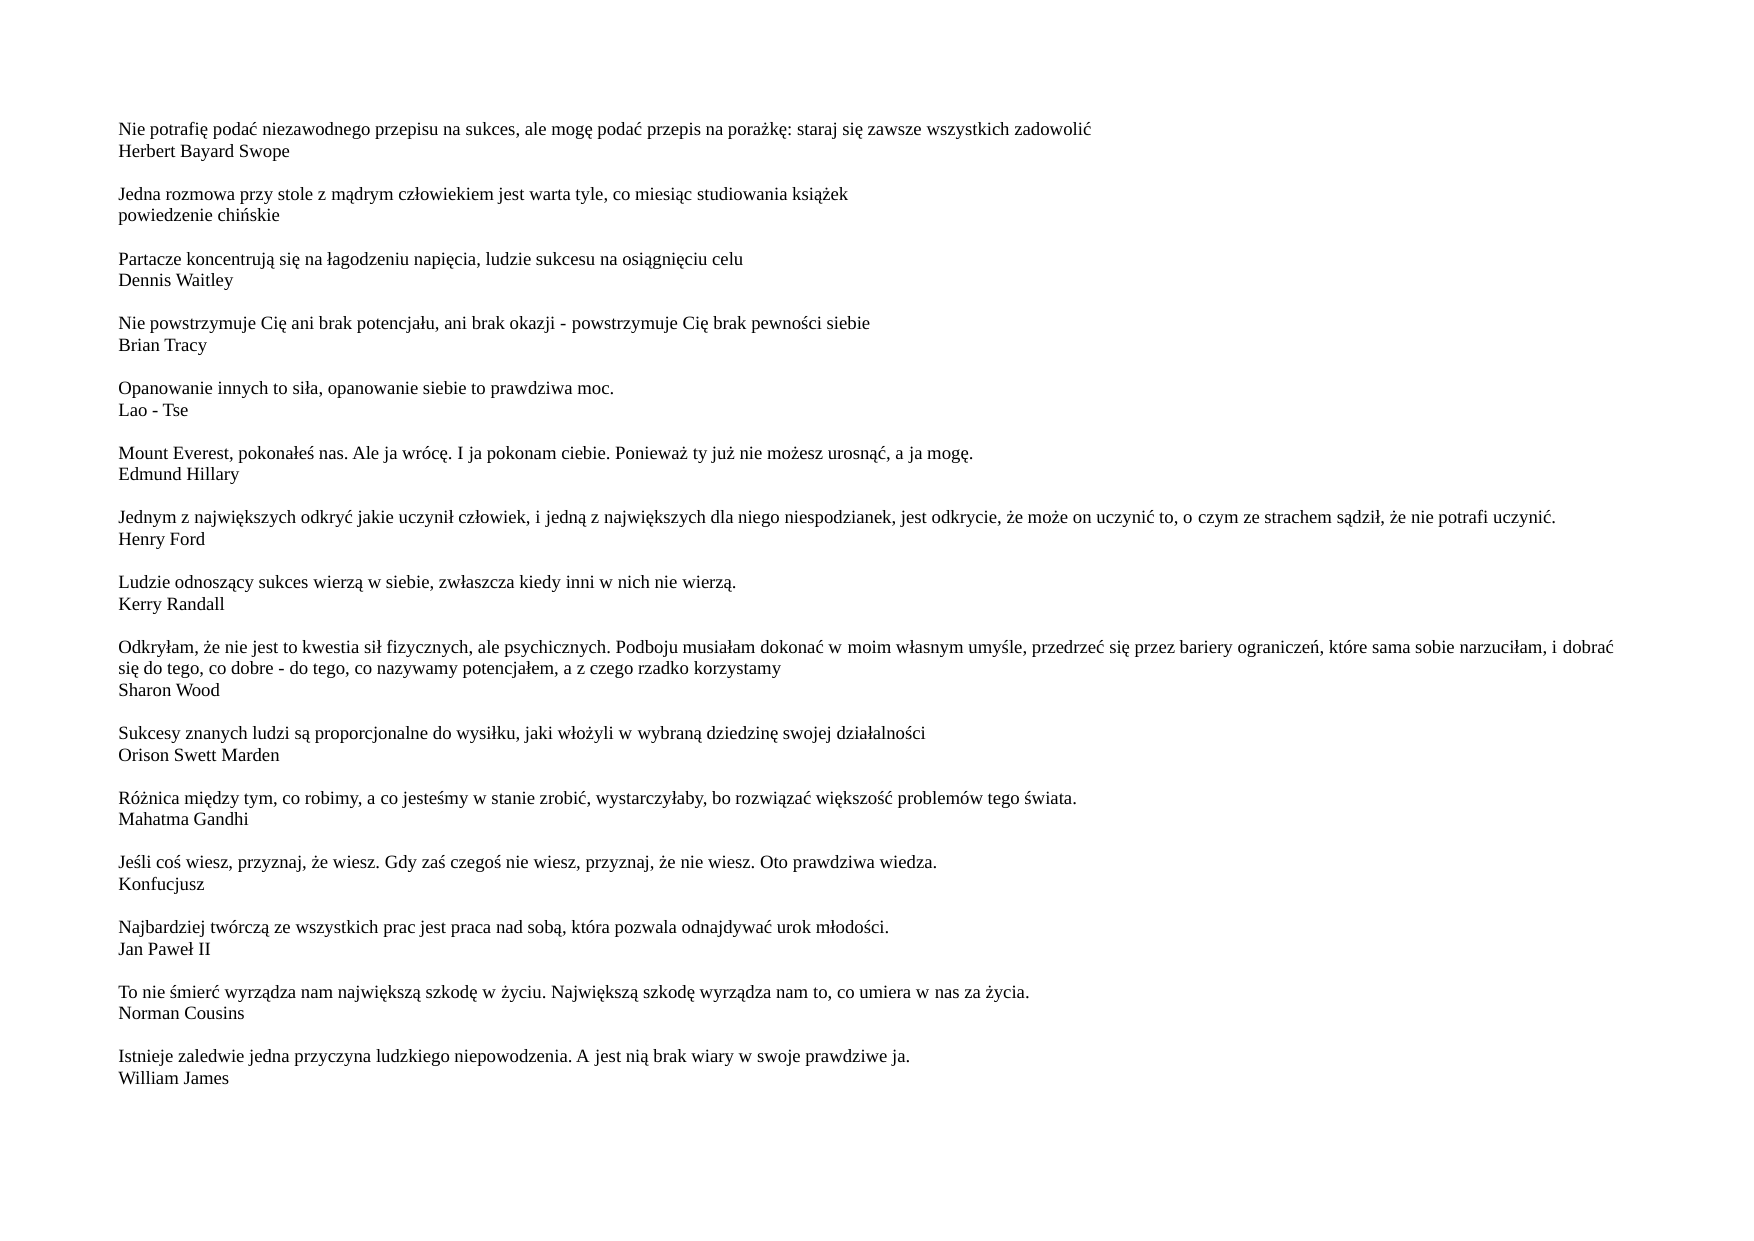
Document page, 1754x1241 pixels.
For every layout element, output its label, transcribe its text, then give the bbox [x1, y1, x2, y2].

text Mahatma Gandhi [118, 808, 1636, 830]
text Sharon Wood [118, 679, 1636, 700]
text Dennis Waitley [118, 269, 1636, 291]
text Różnica między tym, co robimy, a co jesteśmy w stanie zrobić, wystarczyłaby, bo rozwiązać większość problemów tego świata. [118, 787, 1636, 808]
text Jednym z największych odkryć jakie uczynił człowiek, i jedną z największych dla niego niespodzianek, jest odkrycie, że może on uczynić to, o czym ze strachem sądził, że nie potrafi uczynić. [118, 506, 1636, 528]
text Orison Swett Marden [118, 743, 1636, 765]
text Norman Cousins [118, 1002, 1636, 1024]
text Opanowanie innych to siła, opanowanie siebie to prawdziwa moc. [118, 377, 1636, 398]
text Nie potrafię podać niezawodnego przepisu na sukces, ale mogę podać przepis na porażkę: staraj się zawsze wszystkich zadowolić [118, 118, 1636, 140]
text Konfucjusz [118, 873, 1636, 894]
text Istnieje zaledwie jedna przyczyna ludzkiego niepowodzenia. A jest nią brak wiary w swoje prawdziwe ja. [118, 1045, 1636, 1067]
text Jeśli coś wiesz, przyznaj, że wiesz. Gdy zaś czegoś nie wiesz, przyznaj, że nie wiesz. Oto prawdziwa wiedza. [118, 851, 1636, 873]
text Edmund Hillary [118, 463, 1636, 485]
text Jan Paweł II [118, 937, 1636, 959]
text Sukcesy znanych ludzi są proporcjonalne do wysiłku, jaki włożyli w wybraną dziedzinę swojej działalności [118, 722, 1636, 743]
text Jedna rozmowa przy stole z mądrym człowiekiem jest warta tyle, co miesiąc studiowania książek [118, 183, 1636, 204]
text Odkryłam, że nie jest to kwestia sił fizycznych, ale psychicznych. Podboju musiałam dokonać w moim własnym umyśle, przedrzeć się przez bariery ograniczeń, które sama sobie narzuciłam, i dobrać się do tego, co dobre - do tego, co nazywamy potencjałem, a z czego rzadko korzystamy [118, 636, 1636, 679]
text Lao - Tse [118, 398, 1636, 420]
text To nie śmierć wyrządza nam największą szkodę w życiu. Największą szkodę wyrządza nam to, co umiera w nas za życia. [118, 981, 1636, 1002]
text Partacze koncentrują się na łagodzeniu napięcia, ludzie sukcesu na osiągnięciu celu [118, 247, 1636, 269]
text Henry Ford [118, 528, 1636, 549]
text Nie powstrzymuje Cię ani brak potencjału, ani brak okazji - powstrzymuje Cię brak pewności siebie [118, 312, 1636, 334]
text Ludzie odnoszący sukces wierzą w siebie, zwłaszcza kiedy inni w nich nie wierzą. [118, 571, 1636, 592]
text Kerry Randall [118, 592, 1636, 614]
text Herbert Bayard Swope [118, 140, 1636, 161]
text Najbardziej twórczą ze wszystkich prac jest praca nad sobą, która pozwala odnajdywać urok młodości. [118, 916, 1636, 937]
text Mount Everest, pokonałeś nas. Ale ja wrócę. I ja pokonam ciebie. Ponieważ ty już nie możesz urosnąć, a ja mogę. [118, 442, 1636, 463]
text powiedzenie chińskie [118, 204, 1636, 226]
text William James [118, 1067, 1636, 1088]
text Brian Tracy [118, 334, 1636, 355]
